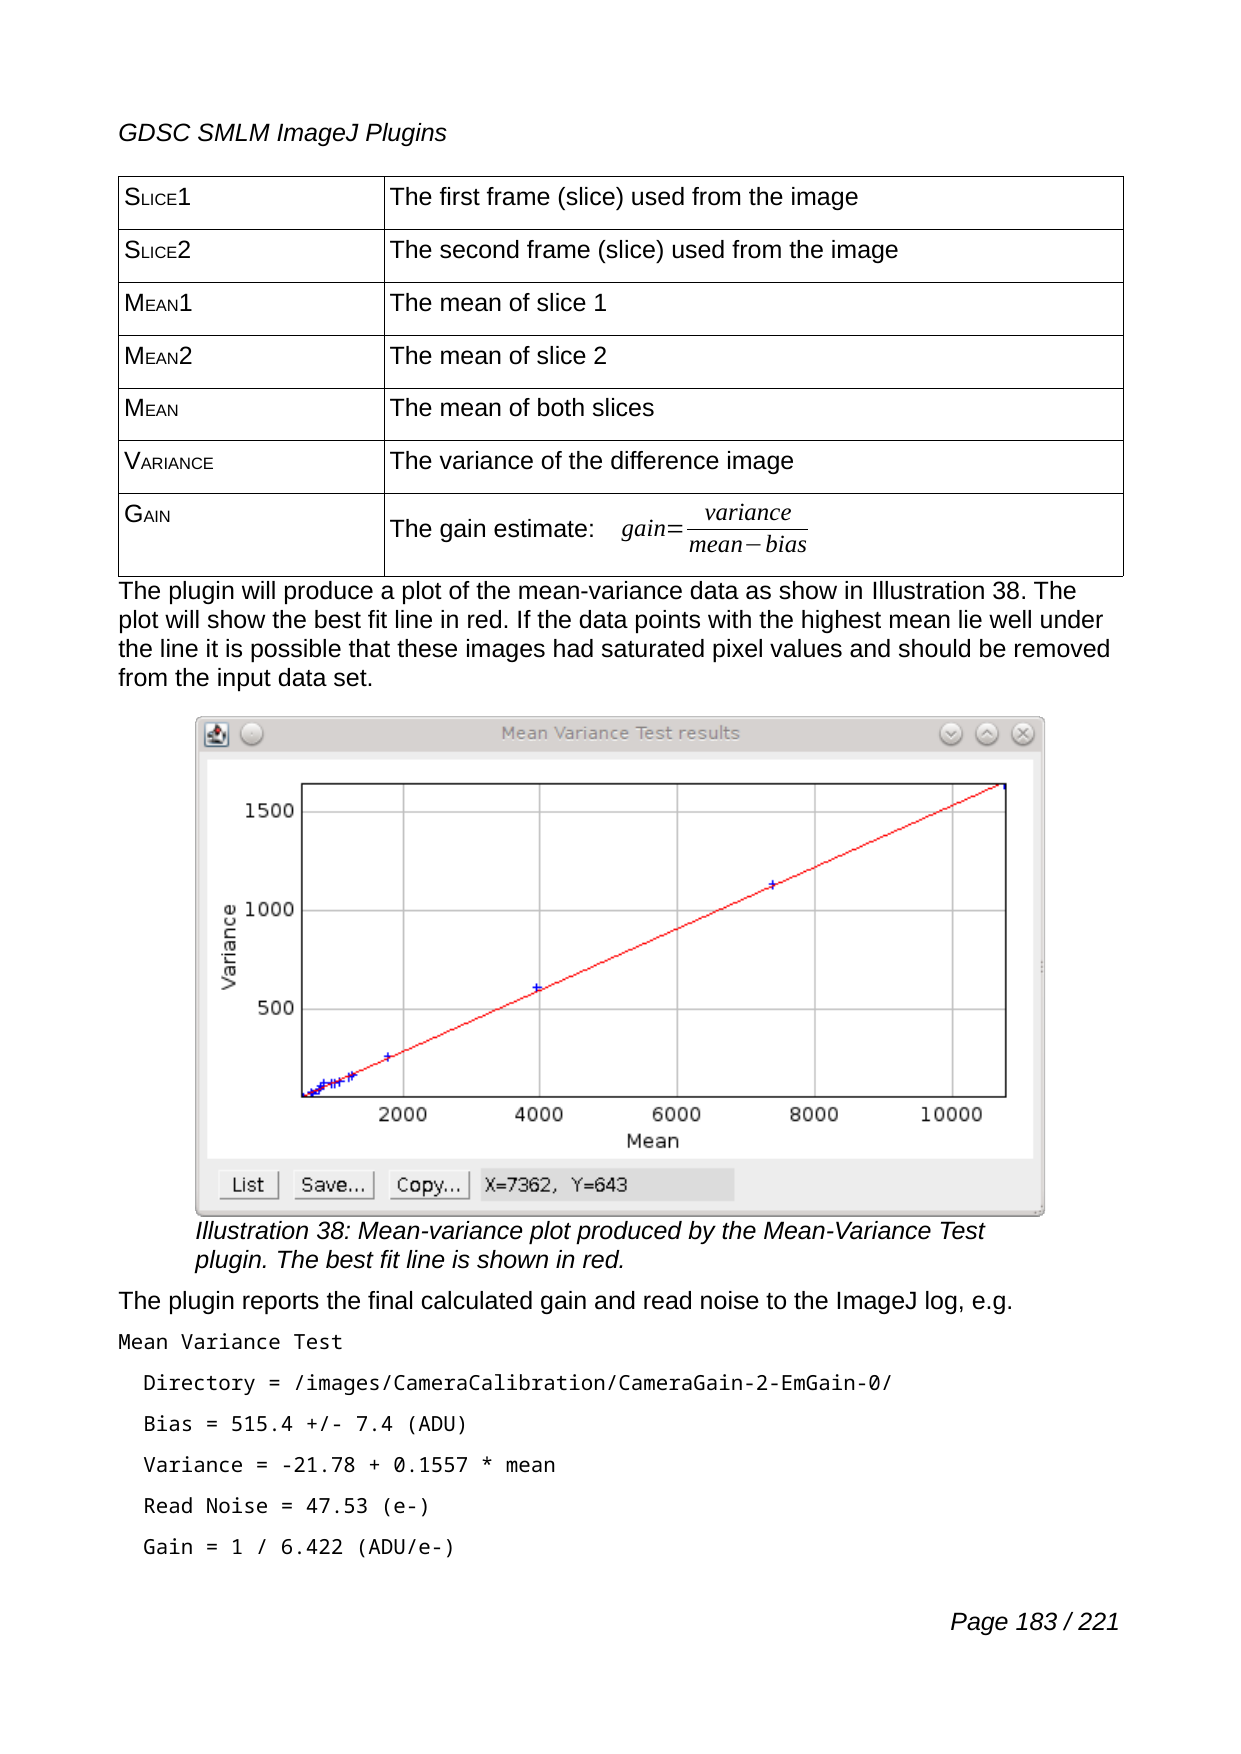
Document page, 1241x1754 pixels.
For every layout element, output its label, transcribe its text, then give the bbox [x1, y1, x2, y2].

table_cell The second frame (slice) used from the image [385, 230, 1123, 282]
table_cell The mean of slice 1 [385, 283, 1123, 335]
text Illustration 38: Mean-variance plot produced by the Mean-Variance Test plugin. The best fit line is shown in red. [195, 1217, 1045, 1274]
table_cell Mean1 [119, 283, 384, 335]
table_cell The mean of both slices [385, 389, 1123, 440]
picture [195, 716, 1045, 1217]
text The plugin reports the final calculated gain and read noise to the ImageJ log, e.g. [118, 1286, 1122, 1315]
table_cell Gain [119, 494, 384, 576]
text Mean Variance Test [118, 1327, 1122, 1356]
table_cell Slice1 [119, 177, 384, 229]
text Read Noise = 47.53 (e-) [118, 1491, 1122, 1519]
table_cell The gain estimate: [385, 494, 1123, 576]
table_cell Variance [119, 441, 384, 493]
table_cell Slice2 [119, 230, 384, 282]
text Gain = 1 / 6.422 (ADU/e-) [118, 1532, 1122, 1561]
table_cell The first frame (slice) used from the image [385, 177, 1123, 229]
text Variance = -21.78 + 0.1557 * mean [118, 1450, 1122, 1479]
text Directory = /images/CameraCalibration/CameraGain-2-EmGain-0/ [118, 1368, 1122, 1397]
table_cell Mean2 [119, 336, 384, 388]
text The plugin will produce a plot of the mean-variance data as show in Illustration 38. The plot will show the best fit line in red. If the data points with the highest mean lie well under the line it is possible that these images had saturated pixel values and should be removed from the input data set. [118, 577, 1122, 691]
table_cell The variance of the difference image [385, 441, 1123, 493]
text Bias = 515.4 +/- 7.4 (ADU) [118, 1409, 1122, 1438]
table_cell Mean [119, 389, 384, 440]
table_cell The mean of slice 2 [385, 336, 1123, 388]
